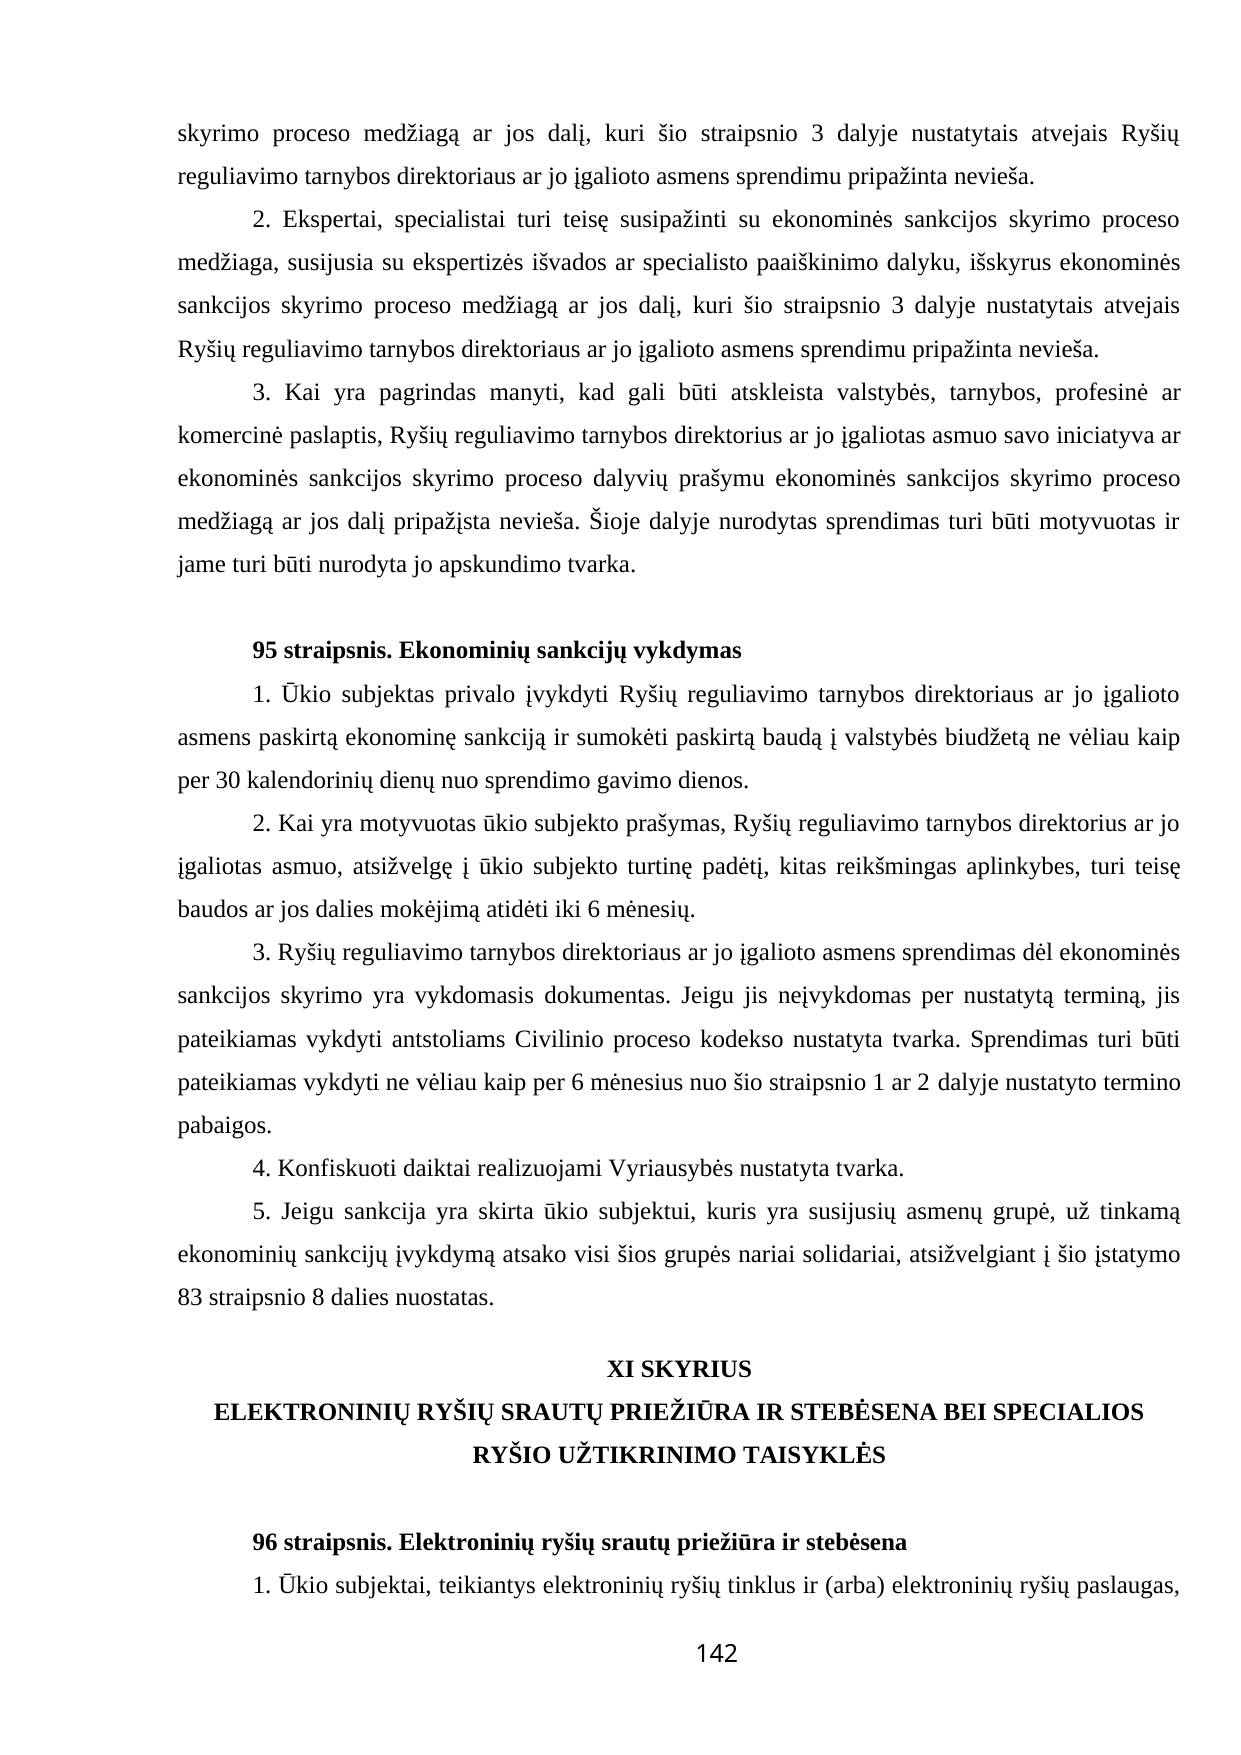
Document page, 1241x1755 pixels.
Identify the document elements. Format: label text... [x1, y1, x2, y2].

text 3. Ryšių reguliavimo tarnybos direktoriaus ar jo įgalioto asmens sprendimas dėl ekonominės sankcijos skyrimo yra vykdomasis dokumentas. Jeigu jis neįvykdomas per nustatytą terminą, jis pateikiamas vykdyti antstoliams Civilinio proceso kodekso nustatyta tvarka. Sprendimas turi būti pateikiamas vykdyti ne vėliau kaip per 6 mėnesius nuo šio straipsnio 1 ar 2 dalyje nustatyto termino pabaigos. [177, 937, 1181, 1139]
text 2. Kai yra motyvuotas ūkio subjekto prašymas, Ryšių reguliavimo tarnybos direktorius ar jo įgaliotas asmuo, atsižvelgę į ūkio subjekto turtinę padėtį, kitas reikšmingas aplinkybes, turi teisę baudos ar jos dalies mokėjimą atidėti iki 6 mėnesių. [177, 808, 1181, 923]
text ELEKTRONINIŲ RYŠIŲ SRAUTŲ PRIEŽIŪRA IR STEBĖSENA BEI SPECIALIOS RYŠIO UŽTIKRINIMO TAISYKLĖS [177, 1397, 1181, 1469]
text 5. Jeigu sankcija yra skirta ūkio subjektui, kuris yra susijusių asmenų grupė, už tinkamą ekonominių sankcijų įvykdymą atsako visi šios grupės nariai solidariai, atsižvelgiant į šio įstatymo 83 straipsnio 8 dalies nuostatas. [177, 1196, 1181, 1311]
text 95 straipsnis. Ekonominių sankcijų vykdymas [177, 636, 1181, 664]
text 1. Ūkio subjektas privalo įvykdyti Ryšių reguliavimo tarnybos direktoriaus ar jo įgalioto asmens paskirtą ekonominę sankciją ir sumokėti paskirtą baudą į valstybės biudžetą ne vėliau kaip per 30 kalendorinių dienų nuo sprendimo gavimo dienos. [177, 679, 1181, 794]
text XI SKYRIUS [177, 1354, 1181, 1383]
text 1. Ūkio subjektai, teikiantys elektroninių ryšių tinklus ir (arba) elektroninių ryšių paslaugas, [177, 1570, 1181, 1599]
text 96 straipsnis. Elektroninių ryšių srautų priežiūra ir stebėsena [177, 1527, 1181, 1556]
text 2. Ekspertai, specialistai turi teisę susipažinti su ekonominės sankcijos skyrimo proceso medžiaga, susijusia su ekspertizės išvados ar specialisto paaiškinimo dalyku, išskyrus ekonominės sankcijos skyrimo proceso medžiagą ar jos dalį, kuri šio straipsnio 3 dalyje nustatytais atvejais Ryšių reguliavimo tarnybos direktoriaus ar jo įgalioto asmens sprendimu pripažinta nevieša. [177, 204, 1181, 362]
text 4. Konfiskuoti daiktai realizuojami Vyriausybės nustatyta tvarka. [177, 1153, 1181, 1182]
text skyrimo proceso medžiagą ar jos dalį, kuri šio straipsnio 3 dalyje nustatytais atvejais Ryšių reguliavimo tarnybos direktoriaus ar jo įgalioto asmens sprendimu pripažinta nevieša. [177, 118, 1181, 190]
text 3. Kai yra pagrindas manyti, kad gali būti atskleista valstybės, tarnybos, profesinė ar komercinė paslaptis, Ryšių reguliavimo tarnybos direktorius ar jo įgaliotas asmuo savo iniciatyva ar ekonominės sankcijos skyrimo proceso dalyvių prašymu ekonominės sankcijos skyrimo proceso medžiagą ar jos dalį pripažįsta nevieša. Šioje dalyje nurodytas sprendimas turi būti motyvuotas ir jame turi būti nurodyta jo apskundimo tvarka. [177, 377, 1181, 578]
